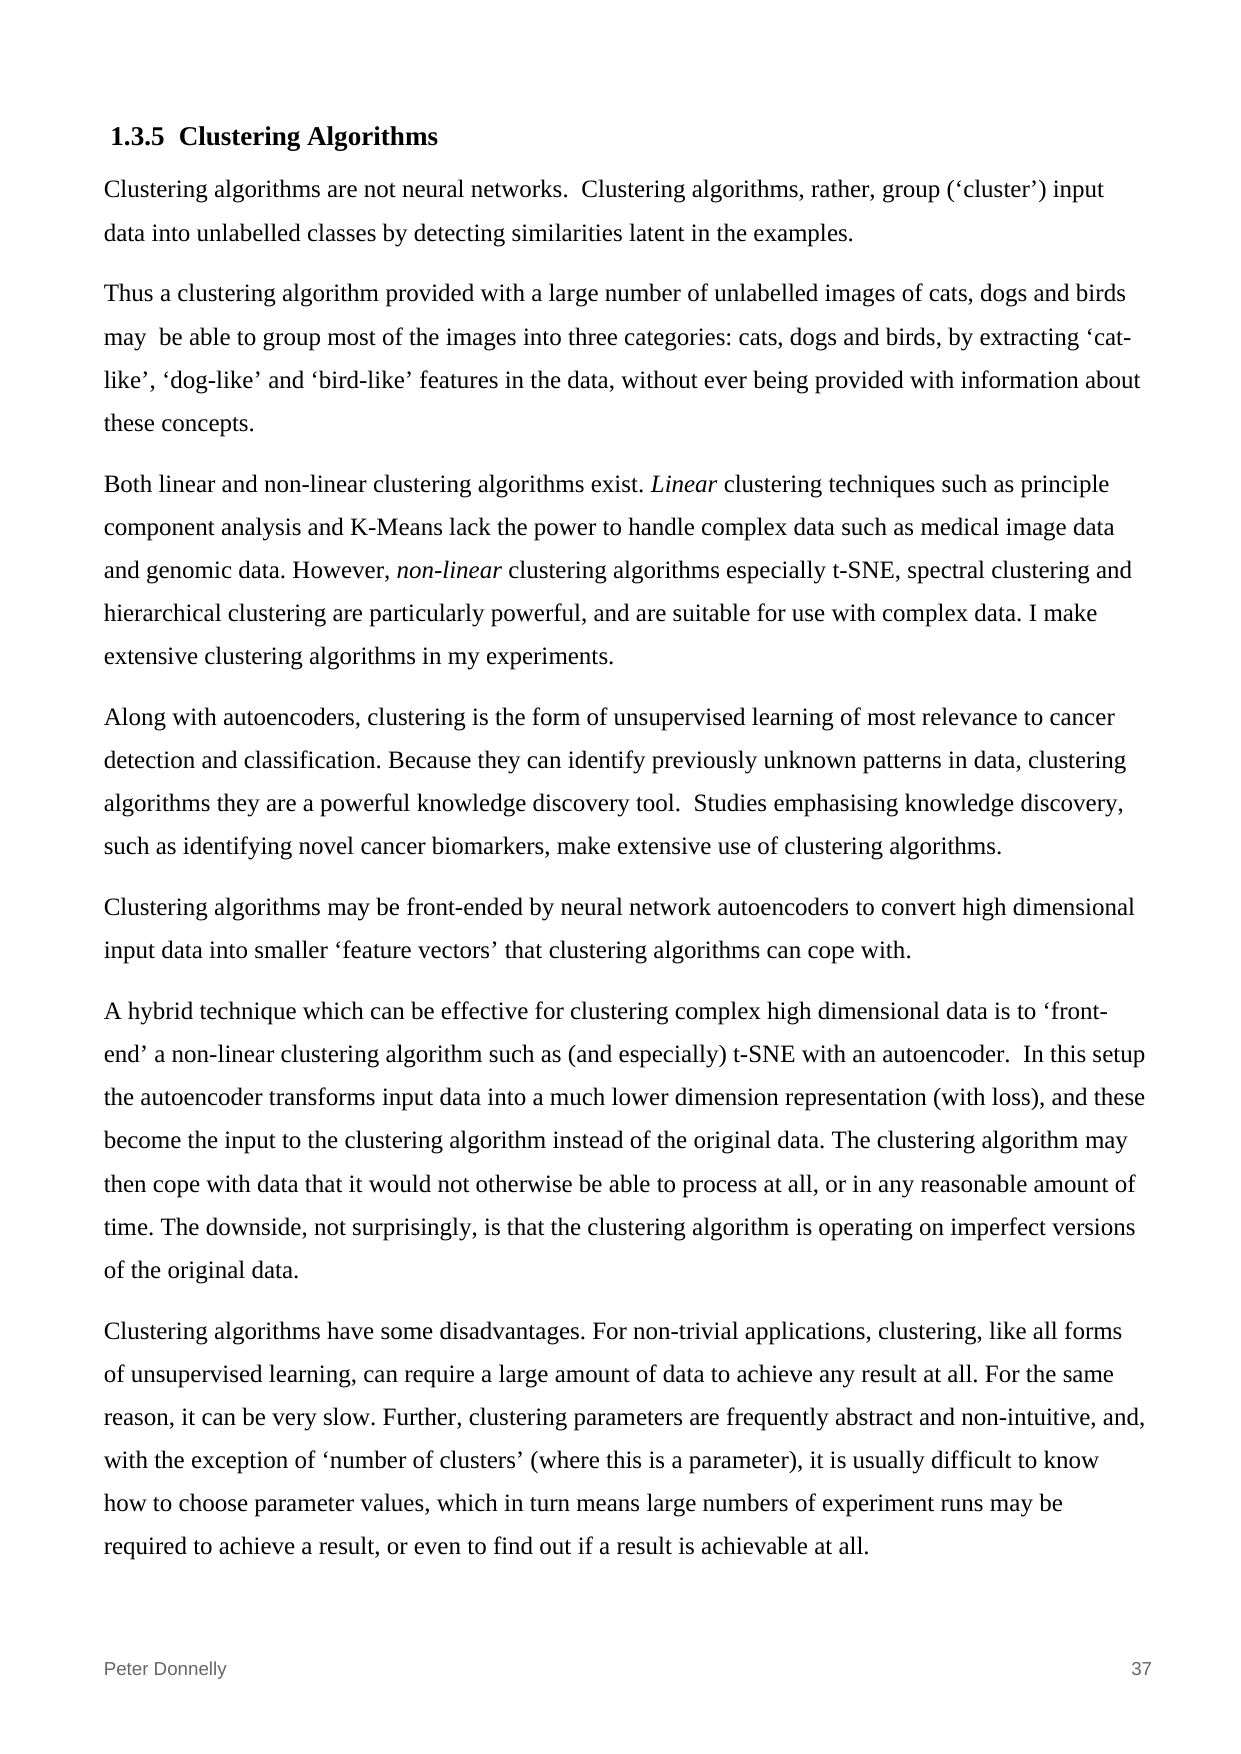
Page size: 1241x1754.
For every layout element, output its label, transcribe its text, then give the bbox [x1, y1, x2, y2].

text A hybrid technique which can be effective for clustering complex high dimensional data is to ‘front-end’ a non-linear clustering algorithm such as (and especially) t-SNE with an autoencoder. In this setup the autoencoder transforms input data into a much lower dimension representation (with loss), and these become the input to the clustering algorithm instead of the original data. The clustering algorithm may then cope with data that it would not otherwise be able to process at all, or in any reasonable amount of time. The downside, not surprisingly, is that the clustering algorithm is operating on imperfect versions of the original data. [103, 996, 1146, 1284]
text Clustering algorithms have some disadvantages. For non-trivial applications, clustering, like all forms of unsupervised learning, can require a large amount of data to achieve any result at all. For the same reason, it can be very slow. Further, clustering parameters are frequently abstract and non-intuitive, and, with the exception of ‘number of clusters’ (where this is a parameter), it is usually difficult to know how to choose parameter values, which in turn means large numbers of experiment runs may be required to achieve a result, or even to find out if a result is achievable at all. [103, 1316, 1146, 1560]
text Clustering algorithms are not neural networks. Clustering algorithms, rather, group (‘cluster’) input data into unlabelled classes by detecting similarities latent in the examples. [103, 174, 1146, 246]
text Thus a clustering algorithm provided with a large number of unlabelled images of cats, dogs and birds may be able to group most of the images into three categories: cats, dogs and birds, by extracting ‘cat-like’, ‘dog-like’ and ‘bird-like’ features in the data, without ever being provided with information about these concepts. [103, 278, 1146, 437]
subtitle Clustering Algorithms [103, 120, 1146, 151]
text Clustering algorithms may be front-ended by neural network autoencoders to convert high dimensional input data into smaller ‘feature vectors’ that clustering algorithms can cope with. [103, 892, 1146, 964]
text Along with autoencoders, clustering is the form of unsupervised learning of most relevance to cancer detection and classification. Because they can identify previously unknown patterns in data, clustering algorithms they are a powerful knowledge discovery tool. Studies emphasising knowledge discovery, such as identifying novel cancer biomarkers, make extensive use of clustering algorithms. [103, 702, 1146, 860]
text Both linear and non-linear clustering algorithms exist. Linear clustering techniques such as principle component analysis and K-Means lack the power to handle complex data such as medical image data and genomic data. However, non-linear clustering algorithms especially t-SNE, spectral clustering and hierarchical clustering are particularly powerful, and are suitable for use with complex data. I make extensive clustering algorithms in my experiments. [103, 469, 1146, 670]
